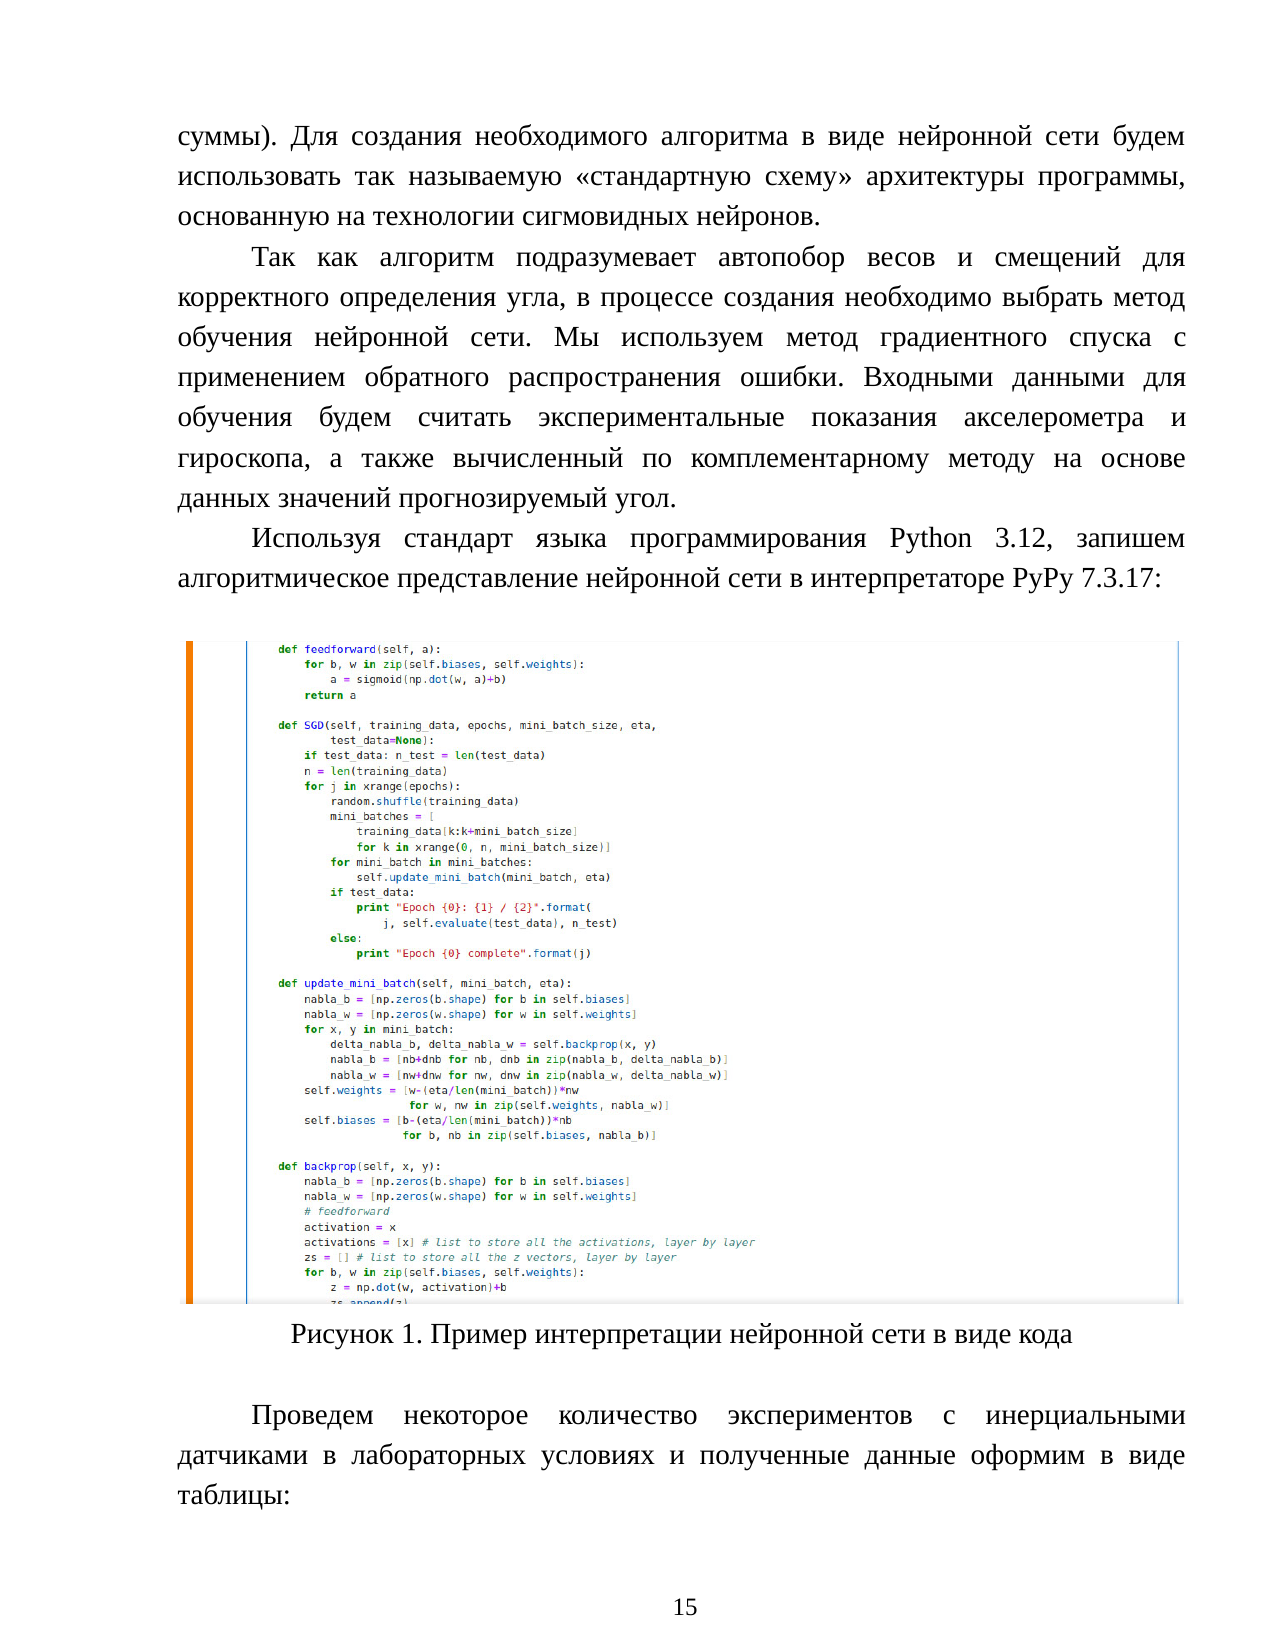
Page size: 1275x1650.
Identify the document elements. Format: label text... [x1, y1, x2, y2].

text суммы). Для создания необходимого алгоритма в виде нейронной сети будем использовать так называемую «стандартную схему» архитектуры программы, основанную на технологии сигмовидных нейронов. [177, 118, 1186, 232]
text Проведем некоторое количество экспериментов с инерциальными датчиками в лабораторных условиях и полученные данные оформим в виде таблицы: [177, 1397, 1186, 1511]
text Используя стандарт языка программирования Python 3.12, запишем алгоритмическое представление нейронной сети в интерпретаторе PyPy 7.3.17: [177, 520, 1186, 594]
text Рисунок 1. Пример интерпретации нейронной сети в виде кода [177, 1304, 1186, 1350]
text Так как алгоритм подразумевает автопобор весов и смещений для корректного определения угла, в процессе создания необходимо выбрать метод обучения нейронной сети. Мы используем метод градиентного спуска с применением обратного распространения ошибки. Входными данными для обучения будем считать экспериментальные показания акселерометра и гироскопа, а также вычисленный по комплементарному методу на основе данных значений прогнозируемый угол. [177, 239, 1186, 513]
picture [179, 641, 1184, 1304]
